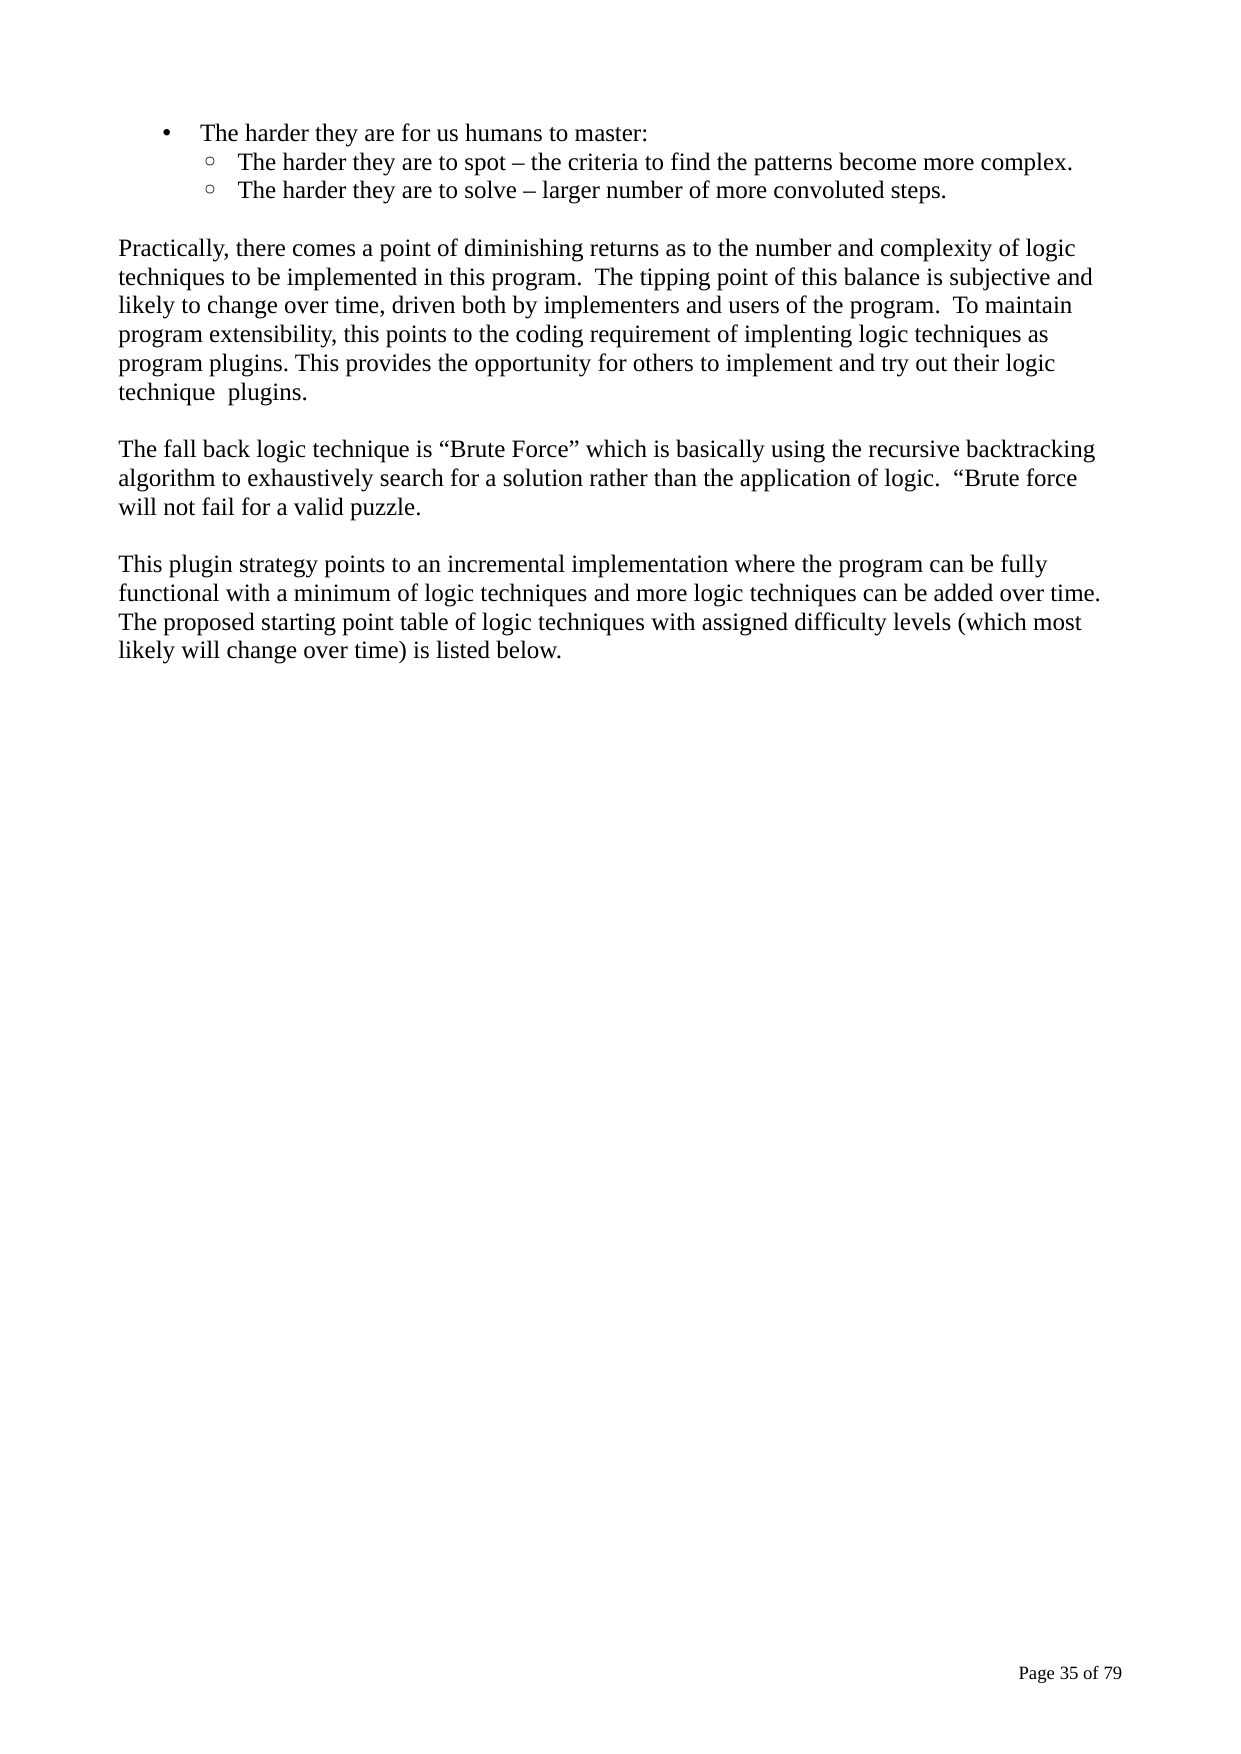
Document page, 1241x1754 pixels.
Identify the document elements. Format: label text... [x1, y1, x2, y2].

text The fall back logic technique is “Brute Force” which is basically using the recursive backtracking algorithm to exhaustively search for a solution rather than the application of logic. “Brute force will not fail for a valid puzzle. [118, 434, 1122, 521]
list The harder they are for us humans to master: [162, 118, 1122, 147]
list The harder they are to spot – the criteria to find the patterns become more complex. [200, 147, 1122, 176]
text This plugin strategy points to an incremental implementation where the program can be fully functional with a minimum of logic techniques and more logic techniques can be added over time. [118, 549, 1122, 607]
list The harder they are to solve – larger number of more convoluted steps. [200, 176, 1122, 204]
text Practically, there comes a point of diminishing returns as to the number and complexity of logic techniques to be implemented in this program. The tipping point of this balance is subjective and likely to change over time, driven both by implementers and users of the program. To maintain program extensibility, this points to the coding requirement of implenting logic techniques as program plugins. This provides the opportunity for others to implement and try out their logic technique plugins. [118, 233, 1122, 406]
text The proposed starting point table of logic techniques with assigned difficulty levels (which most likely will change over time) is listed below. [118, 607, 1122, 664]
